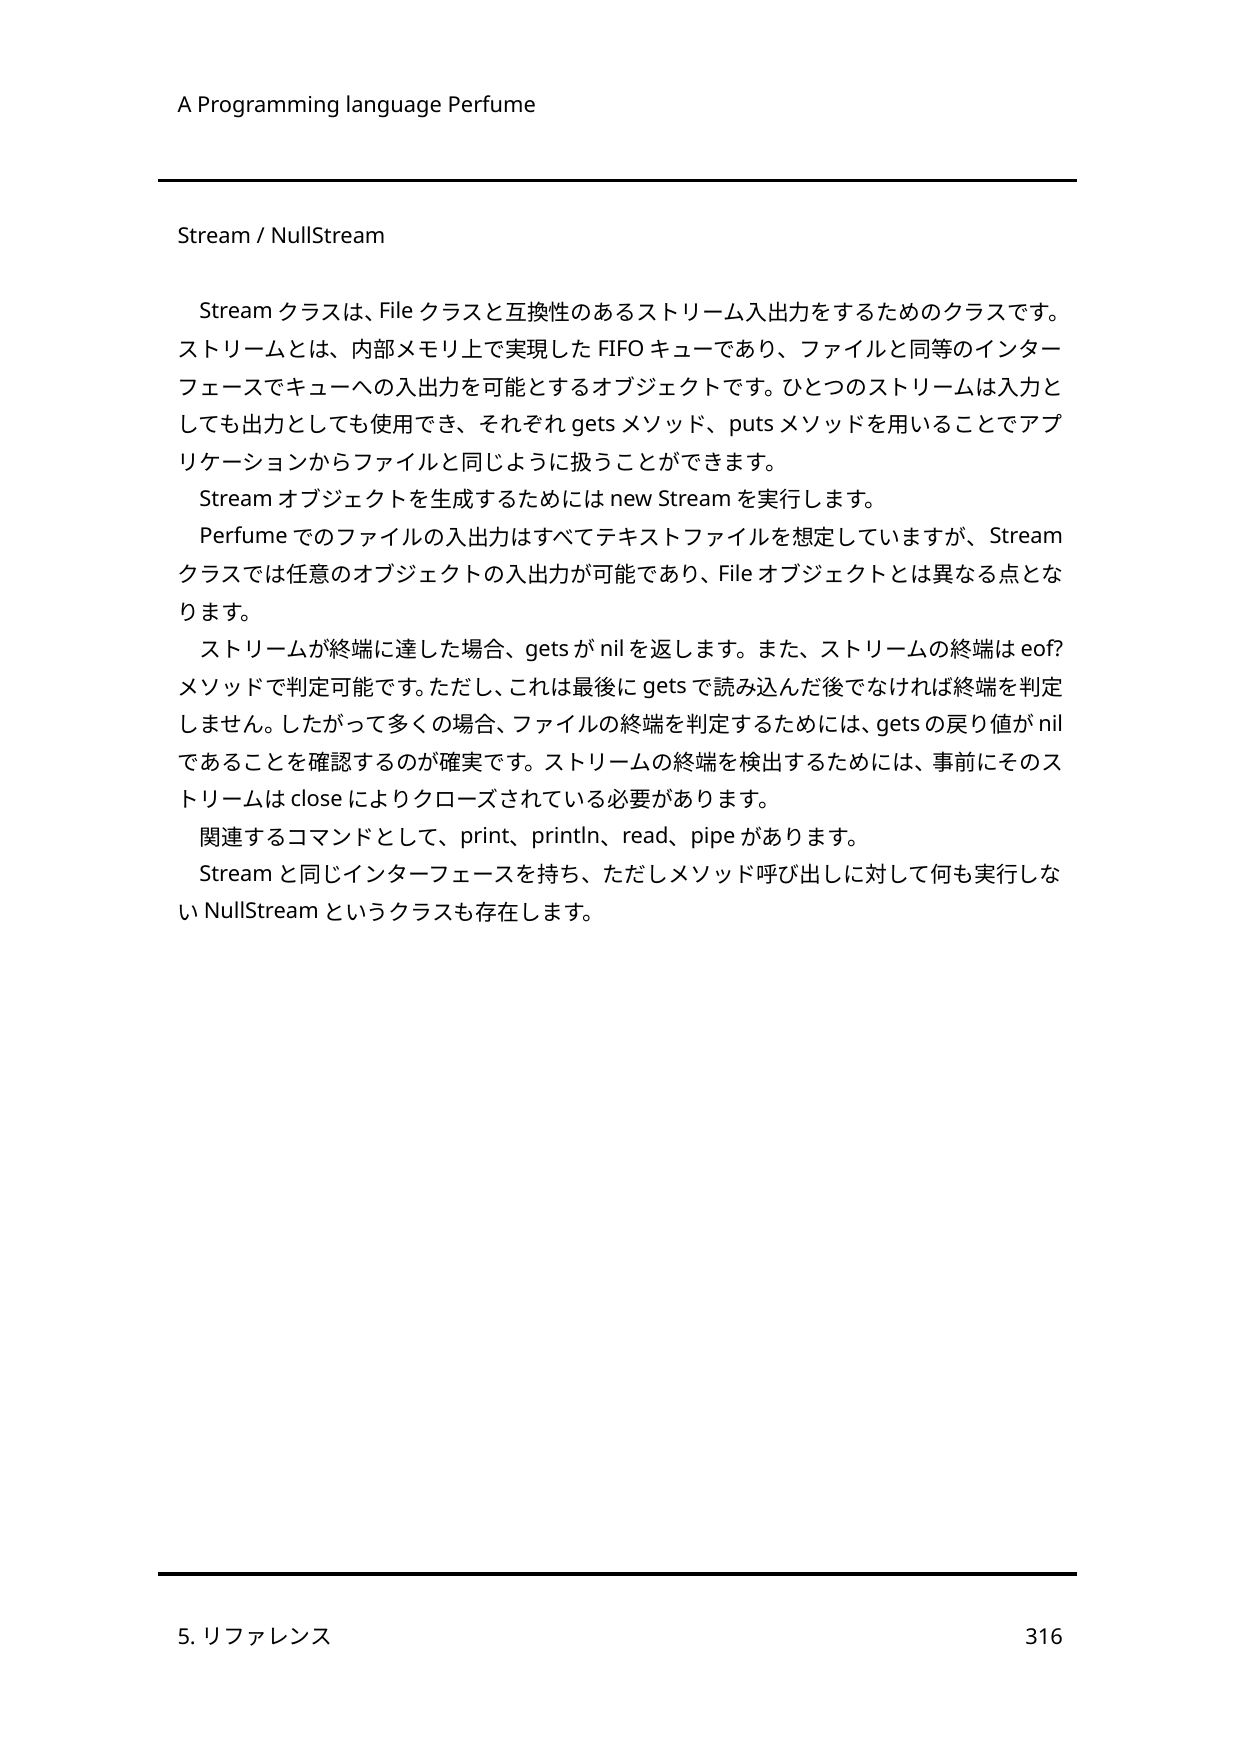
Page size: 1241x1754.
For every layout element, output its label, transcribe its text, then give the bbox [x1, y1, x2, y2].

text Perfumeでのファイルの入出力はすべてテキストファイルを想定していますが、Streamクラスでは任意のオブジェクトの入出力が可能であり、Fileオブジェクトとは異なる点となります。 [177, 517, 1063, 629]
text Streamと同じインターフェースを持ち、ただしメソッド呼び出しに対して何も実行しないNullStreamというクラスも存在します。 [177, 854, 1063, 929]
text 関連するコマンドとして、print、println、read、pipeがあります。 [177, 817, 1063, 854]
text Streamオブジェクトを生成するためにはnew Streamを実行します。 [177, 479, 1063, 517]
text ストリームが終端に達した場合、getsがnilを返します。また、ストリームの終端はeof? メソッドで判定可能です。ただし、これは最後にgetsで読み込んだ後でなければ終端を判定しません。したがって多くの場合、ファイルの終端を判定するためには、getsの戻り値がnilであることを確認するのが確実です。ストリームの終端を検出するためには、事前にそのストリームはcloseによりクローズされている必要があります。 [177, 629, 1063, 817]
subtitle Stream / NullStream [177, 217, 1063, 254]
text Streamクラスは、Fileクラスと互換性のあるストリーム入出力をするためのクラスです。ストリームとは、内部メモリ上で実現したFIFOキューであり、ファイルと同等のインターフェースでキューへの入出力を可能とするオブジェクトです。ひとつのストリームは入力としても出力としても使用でき、それぞれgetsメソッド、putsメソッドを用いることでアプリケーションからファイルと同じように扱うことができます。 [177, 292, 1063, 479]
